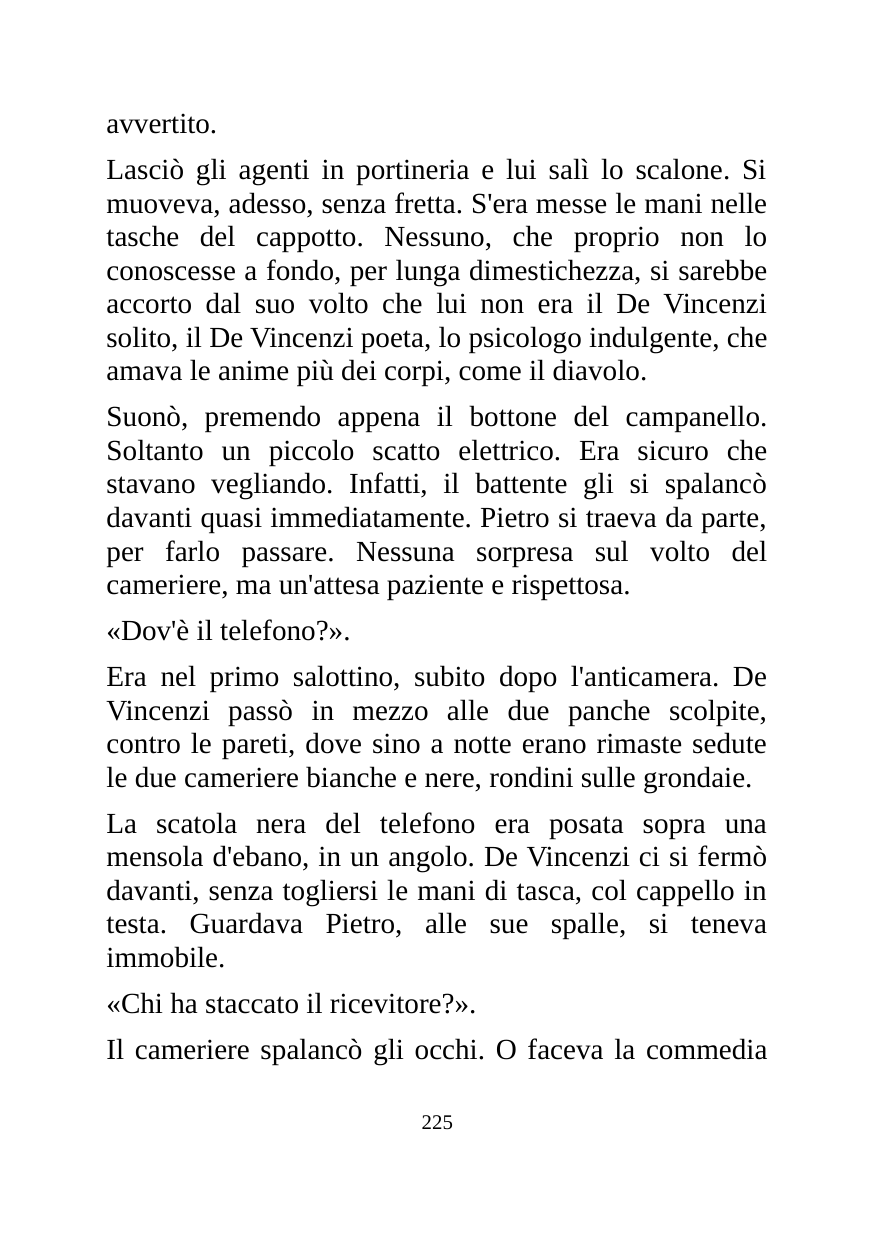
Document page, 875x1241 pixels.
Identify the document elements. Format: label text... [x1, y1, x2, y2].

text La scatola nera del telefono era posata sopra una mensola d'ebano, in un angolo. De Vincenzi ci si fermò davanti, senza togliersi le mani di tasca, col cappello in testa. Guardava Pietro, alle sue spalle, si teneva immobile. [106, 806, 768, 974]
text Lasciò gli agenti in portineria e lui salì lo scalone. Si muoveva, adesso, senza fretta. S'era messe le mani nelle tasche del cappotto. Nessuno, che proprio non lo conoscesse a fondo, per lunga dimestichezza, si sarebbe accorto dal suo volto che lui non era il De Vincenzi solito, il De Vincenzi poeta, lo psicologo indulgente, che amava le anime più dei corpi, come il diavolo. [106, 152, 768, 387]
text Era nel primo salottino, subito dopo l'anticamera. De Vincenzi passò in mezzo alle due panche scolpite, contro le pareti, dove sino a notte erano rimaste sedute le due cameriere bianche e nere, rondini sulle grondaie. [106, 659, 768, 793]
text Suonò, premendo appena il bottone del campanello. Soltanto un piccolo scatto elettrico. Era sicuro che stavano vegliando. Infatti, il battente gli si spalancò davanti quasi immediatamente. Pietro si traeva da parte, per farlo passare. Nessuna sorpresa sul volto del cameriere, ma un'attesa paziente e rispettosa. [106, 399, 768, 601]
text «Dov'è il telefono?». [106, 613, 768, 647]
text «Chi ha staccato il ricevitore?». [106, 986, 768, 1020]
text avvertito. [106, 106, 768, 140]
text Il cameriere spalancò gli occhi. O faceva la commedia [106, 1032, 768, 1066]
